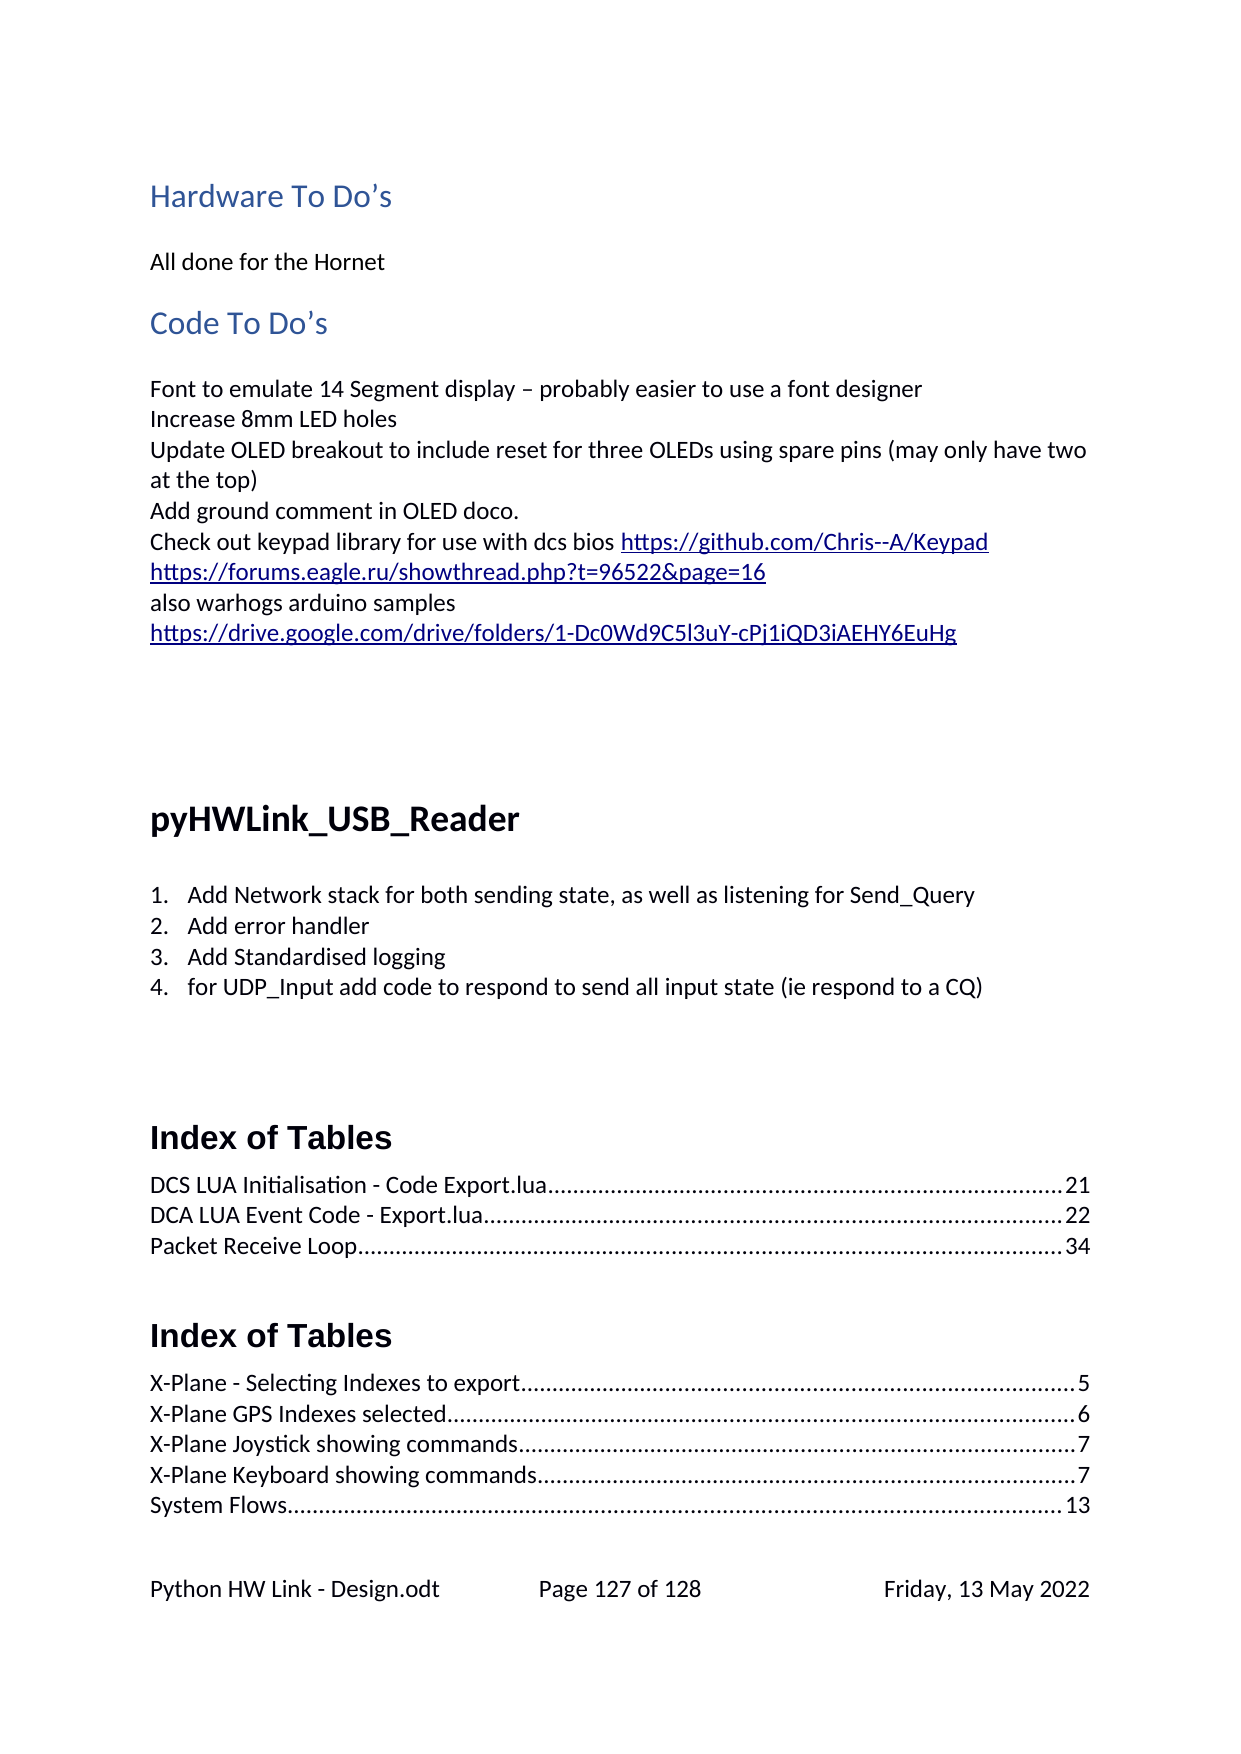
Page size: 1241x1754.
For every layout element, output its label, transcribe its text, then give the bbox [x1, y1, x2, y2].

text X-Plane GPS Indexes selected 6 [150, 1398, 1090, 1428]
list Add error handler [150, 910, 1090, 941]
text X-Plane Joystick showing commands 7 [150, 1428, 1090, 1459]
text Add ground comment in OLED doco. [150, 495, 1090, 526]
subtitle Code To Do’s [150, 302, 1090, 342]
text Packet Receive Loop 34 [150, 1230, 1090, 1261]
text X-Plane - Selecting Indexes to export 5 [150, 1367, 1090, 1398]
text Check out keypad library for use with dcs bios https://github.com/Chris--A/Keypad https://forums.eagle.ru/showthread.php?t=96522&page=16 [150, 526, 1090, 587]
text https://drive.google.com/drive/folders/1-Dc0Wd9C5l3uY-cPj1iQD3iAEHY6EuHg [150, 617, 1090, 648]
subtitle Index of Tables [150, 1118, 1090, 1157]
list for UDP_Input add code to respond to send all input state (ie respond to a CQ) [150, 971, 1090, 1002]
subtitle Index of Tables [150, 1316, 1090, 1355]
text System Flows 13 [150, 1489, 1090, 1520]
list Add Network stack for both sending state, as well as listening for Send_Query [150, 879, 1090, 910]
subtitle pyHWLink_USB_Reader [150, 795, 1090, 841]
text also warhogs arduino samples [150, 587, 1090, 617]
subtitle Hardware To Do’s [150, 175, 1090, 216]
text DCS LUA Initialisation - Code Export.lua 21 [150, 1169, 1090, 1200]
text X-Plane Keyboard showing commands 7 [150, 1459, 1090, 1489]
text Update OLED breakout to include reset for three OLEDs using spare pins (may only have two at the top) [150, 434, 1090, 495]
text DCA LUA Event Code - Export.lua 22 [150, 1200, 1090, 1230]
list Add Standardised logging [150, 941, 1090, 971]
text Increase 8mm LED holes [150, 403, 1090, 434]
list All done for the Hornet [150, 246, 1090, 277]
text Font to emulate 14 Segment display – probably easier to use a font designer [150, 373, 1090, 403]
